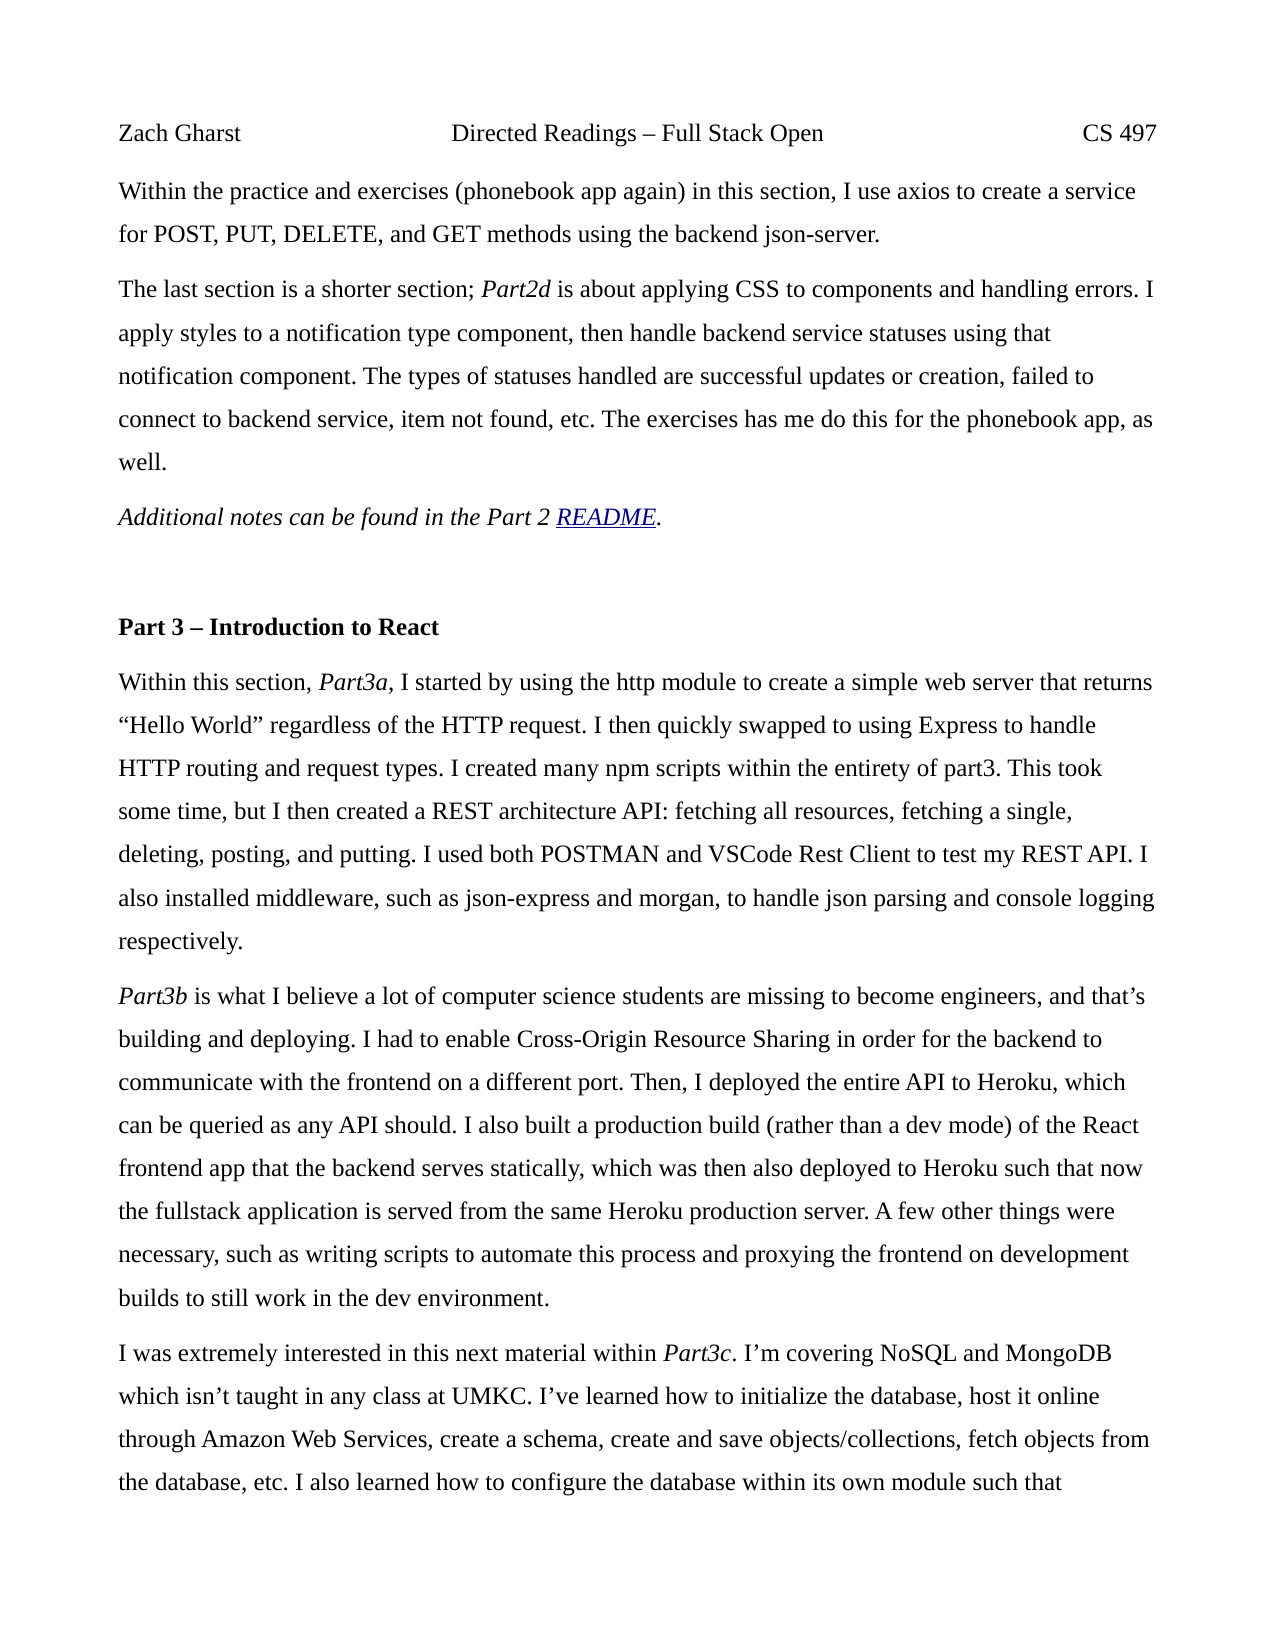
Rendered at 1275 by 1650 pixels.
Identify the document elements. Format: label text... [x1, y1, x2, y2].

text Within the practice and exercises (phonebook app again) in this section, I use axios to create a service for POST, PUT, DELETE, and GET methods using the backend json-server. [118, 176, 1157, 248]
text Additional notes can be found in the Part 2 README. [118, 502, 1157, 531]
text Part 3 – Introduction to React [118, 612, 1157, 641]
text Within this section, Part3a, I started by using the http module to create a simple web server that returns “Hello World” regardless of the HTTP request. I then quickly swapped to using Express to handle HTTP routing and request types. I created many npm scripts within the entirety of part3. This took some time, but I then created a REST architecture API: fetching all resources, fetching a single, deleting, posting, and putting. I used both POSTMAN and VSCode Rest Client to test my REST API. I also installed middleware, such as json-express and morgan, to handle json parsing and console logging respectively. [118, 667, 1157, 954]
text The last section is a shorter section; Part2d is about applying CSS to components and handling errors. I apply styles to a notification type component, then handle backend service statuses using that notification component. The types of statuses handled are successful updates or creation, failed to connect to backend service, item not found, etc. The exercises has me do this for the phonebook app, as well. [118, 274, 1157, 476]
text I was extremely interested in this next material within Part3c. I’m covering NoSQL and MongoDB which isn’t taught in any class at UMKC. I’ve learned how to initialize the database, host it online through Amazon Web Services, create a schema, create and save objects/collections, fetch objects from the database, etc. I also learned how to configure the database within its own module such that [118, 1338, 1157, 1496]
text Part3b is what I believe a lot of computer science students are missing to become engineers, and that’s building and deploying. I had to enable Cross-Origin Resource Sharing in order for the backend to communicate with the frontend on a different port. Then, I deployed the entire API to Heroku, which can be queried as any API should. I also built a production build (rather than a dev mode) of the React frontend app that the backend serves statically, which was then also deployed to Heroku such that now the fullstack application is served from the same Heroku production server. A few other things were necessary, such as writing scripts to automate this process and proxying the frontend on development builds to still work in the dev environment. [118, 981, 1157, 1311]
